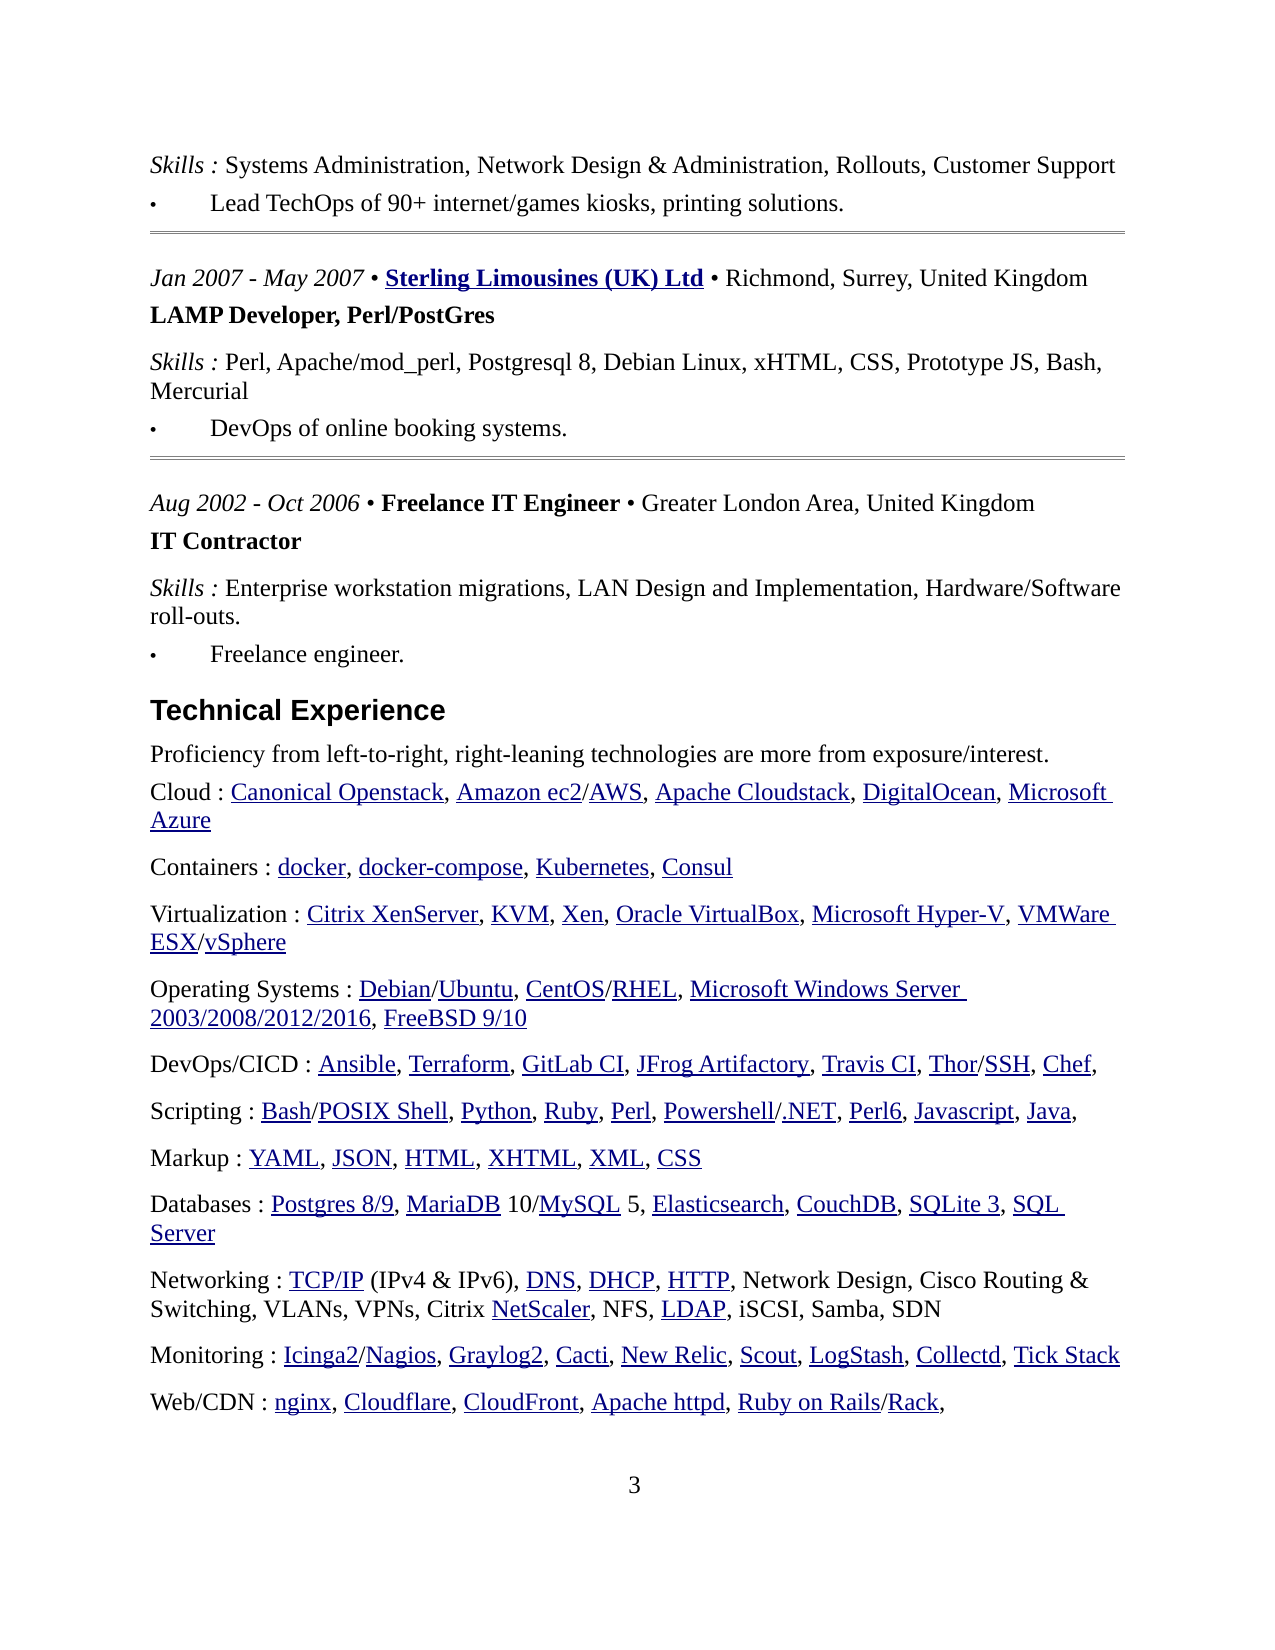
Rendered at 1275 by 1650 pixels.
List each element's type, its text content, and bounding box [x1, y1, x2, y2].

list Freelance engineer. [150, 639, 1125, 668]
text Web/CDN : nginx, Cloudflare, CloudFront, Apache httpd, Ruby on Rails/Rack, [150, 1387, 1125, 1416]
text Scripting : Bash/POSIX Shell, Python, Ruby, Perl, Powershell/.NET, Perl6, Javascript, Java, [150, 1096, 1125, 1125]
text LAMP Developer, Perl/PostGres [150, 300, 1125, 329]
text Containers : docker, docker-compose, Kubernetes, Consul [150, 852, 1125, 881]
text Skills : Systems Administration, Network Design & Administration, Rollouts, Customer Support [150, 150, 1125, 179]
text Jan 2007 - May 2007 • Sterling Limousines (UK) Ltd • Richmond, Surrey, United Kingdom [150, 263, 1125, 291]
text Databases : Postgres 8/9, MariaDB 10/MySQL 5, Elasticsearch, CouchDB, SQLite 3, SQL Server [150, 1189, 1125, 1247]
text Networking : TCP/IP (IPv4 & IPv6), DNS, DHCP, HTTP, Network Design, Cisco Routing & Switching, VLANs, VPNs, Citrix NetScaler, NFS, LDAP, iSCSI, Samba, SDN [150, 1265, 1125, 1322]
list Lead TechOps of 90+ internet/games kiosks, printing solutions. [150, 188, 1125, 216]
text Proficiency from left-to-right, right-leaning technologies are more from exposure/interest. [150, 739, 1125, 768]
text Monitoring : Icinga2/Nagios, Graylog2, Cacti, New Relic, Scout, LogStash, Collectd, Tick Stack [150, 1340, 1125, 1369]
text Aug 2002 - Oct 2006 • Freelance IT Engineer • Greater London Area, United Kingdom [150, 488, 1125, 517]
text Markup : YAML, JSON, HTML, XHTML, XML, CSS [150, 1143, 1125, 1172]
text DevOps/CICD : Ansible, Terraform, GitLab CI, JFrog Artifactory, Travis CI, Thor/SSH, Chef, [150, 1049, 1125, 1078]
text Operating Systems : Debian/Ubuntu, CentOS/RHEL, Microsoft Windows Server 2003/2008/2012/2016, FreeBSD 9/10 [150, 974, 1125, 1032]
subtitle Technical Experience [150, 693, 1125, 726]
text Cloud : Canonical Openstack, Amazon ec2/AWS, Apache Cloudstack, DigitalOcean, Microsoft Azure [150, 777, 1125, 834]
text Skills : Enterprise workstation migrations, LAN Design and Implementation, Hardware/Software roll-outs. [150, 573, 1125, 630]
text Skills : Perl, Apache/mod_perl, Postgresql 8, Debian Linux, xHTML, CSS, Prototype JS, Bash, Mercurial [150, 347, 1125, 404]
text Virtualization : Citrix XenServer, KVM, Xen, Oracle VirtualBox, Microsoft Hyper-V, VMWare ESX/vSphere [150, 899, 1125, 956]
list DevOps of online booking systems. [150, 413, 1125, 442]
text IT Contractor [150, 526, 1125, 555]
